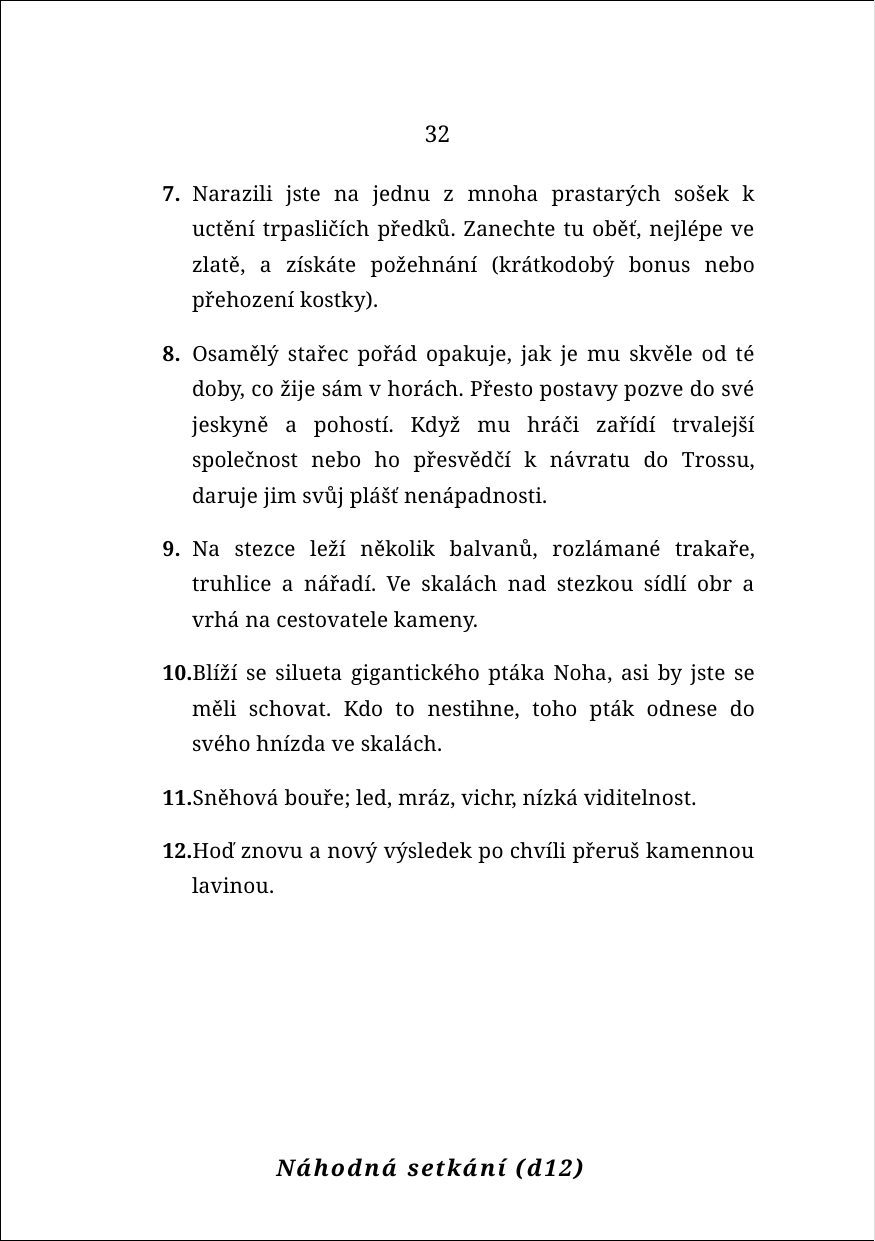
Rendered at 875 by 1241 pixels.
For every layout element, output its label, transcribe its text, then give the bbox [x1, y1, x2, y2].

list Na stezce leží několik balvanů, rozlámané trakaře, truhlice a nářadí. Ve skalách nad stezkou sídlí obr a vrhá na cestovatele kameny. [162, 534, 756, 633]
list Narazili jste na jednu z mnoha prastarých sošek k uctění trpasličích předků. Zanechte tu oběť, nejlépe ve zlatě, a získáte požehnání (krátkodobý bonus nebo přehození kostky). [162, 179, 756, 314]
list Blíží se silueta gigantického ptáka Noha, asi by jste se měli schovat. Kdo to nestihne, toho pták odnese do svého hnízda ve skalách. [162, 658, 756, 758]
list Osamělý stařec pořád opakuje, jak je mu skvěle od té doby, co žije sám v horách. Přesto postavy pozve do své jeskyně a pohostí. Když mu hráči zařídí trvalejší společnost nebo ho přesvědčí k návratu do Trossu, daruje jim svůj plášť nenápadnosti. [162, 339, 756, 509]
list Sněhová bouře; led, mráz, vichr, nízká viditelnost. [162, 783, 756, 811]
list Hoď znovu a nový výsledek po chvíli přeruš kamennou lavinou. [162, 836, 756, 900]
